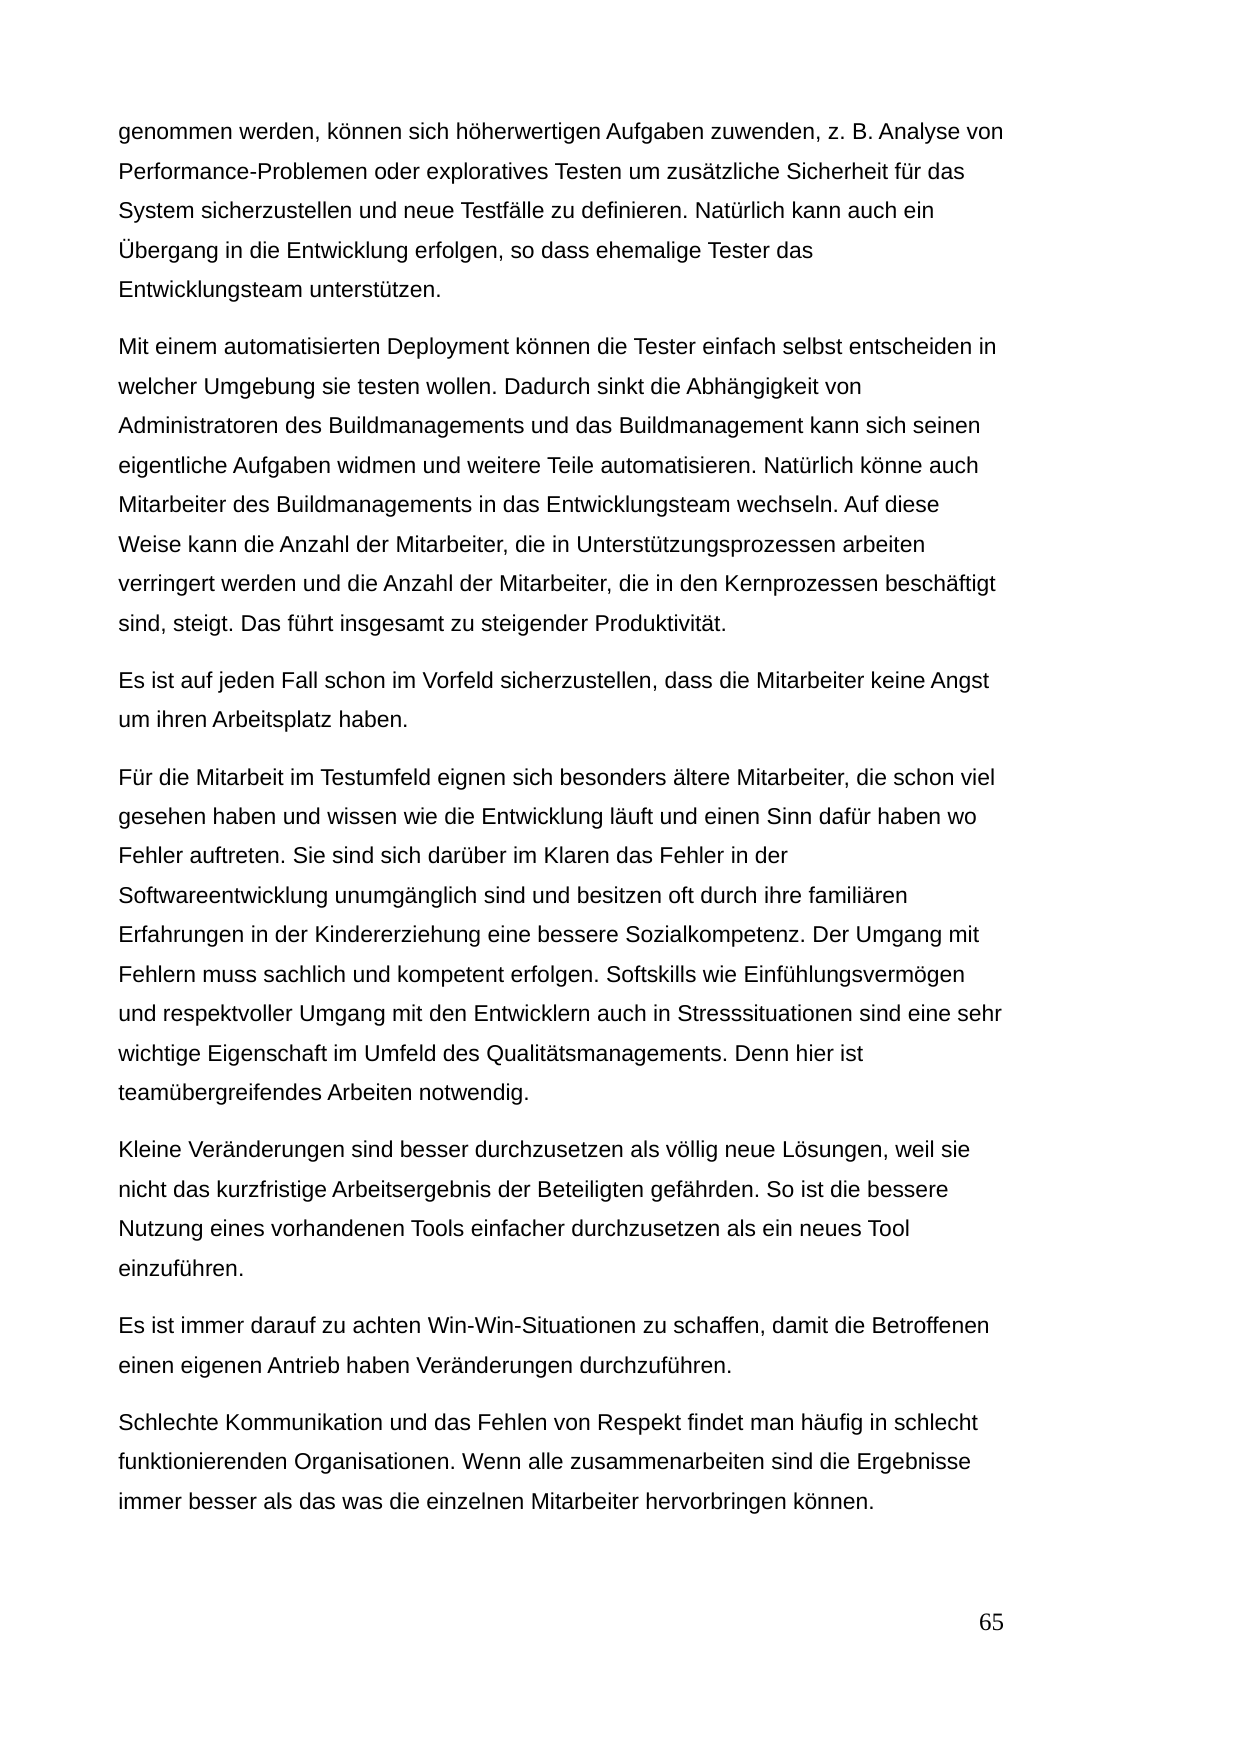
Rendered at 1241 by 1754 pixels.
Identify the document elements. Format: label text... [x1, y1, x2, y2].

text Mit einem automatisierten Deployment können die Tester einfach selbst entscheiden in welcher Umgebung sie testen wollen. Dadurch sinkt die Abhängigkeit von Administratoren des Buildmanagements und das Buildmanagement kann sich seinen eigentliche Aufgaben widmen und weitere Teile automatisieren. Natürlich könne auch Mitarbeiter des Buildmanagements in das Entwicklungsteam wechseln. Auf diese Weise kann die Anzahl der Mitarbeiter, die in Unterstützungsprozessen arbeiten verringert werden und die Anzahl der Mitarbeiter, die in den Kernprozessen beschäftigt sind, steigt. Das führt insgesamt zu steigender Produktivität. [118, 333, 1004, 636]
text Es ist auf jeden Fall schon im Vorfeld sicherzustellen, dass die Mitarbeiter keine Angst um ihren Arbeitsplatz haben. [118, 667, 1004, 733]
text Schlechte Kommunikation und das Fehlen von Respekt findet man häufig in schlecht funktionierenden Organisationen. Wenn alle zusammenarbeiten sind die Ergebnisse immer besser als das was die einzelnen Mitarbeiter hervorbringen können. [118, 1409, 1004, 1514]
text genommen werden, können sich höherwertigen Aufgaben zuwenden, z. B. Analyse von Performance-Problemen oder exploratives Testen um zusätzliche Sicherheit für das System sicherzustellen und neue Testfälle zu definieren. Natürlich kann auch ein Übergang in die Entwicklung erfolgen, so dass ehemalige Tester das Entwicklungsteam unterstützen. [118, 118, 1004, 302]
text Für die Mitarbeit im Testumfeld eignen sich besonders ältere Mitarbeiter, die schon viel gesehen haben und wissen wie die Entwicklung läuft und einen Sinn dafür haben wo Fehler auftreten. Sie sind sich darüber im Klaren das Fehler in der Softwareentwicklung unumgänglich sind und besitzen oft durch ihre familiären Erfahrungen in der Kindererziehung eine bessere Sozialkompetenz. Der Umgang mit Fehlern muss sachlich und kompetent erfolgen. Softskills wie Einfühlungsvermögen und respektvoller Umgang mit den Entwicklern auch in Stresssituationen sind eine sehr wichtige Eigenschaft im Umfeld des Qualitätsmanagements. Denn hier ist teamübergreifendes Arbeiten notwendig. [118, 763, 1004, 1106]
text Kleine Veränderungen sind besser durchzusetzen als völlig neue Lösungen, weil sie nicht das kurzfristige Arbeitsergebnis der Beteiligten gefährden. So ist die bessere Nutzung eines vorhandenen Tools einfacher durchzusetzen als ein neues Tool einzuführen. [118, 1136, 1004, 1281]
text Es ist immer darauf zu achten Win-Win-Situationen zu schaffen, damit die Betroffenen einen eigenen Antrieb haben Veränderungen durchzuführen. [118, 1312, 1004, 1378]
